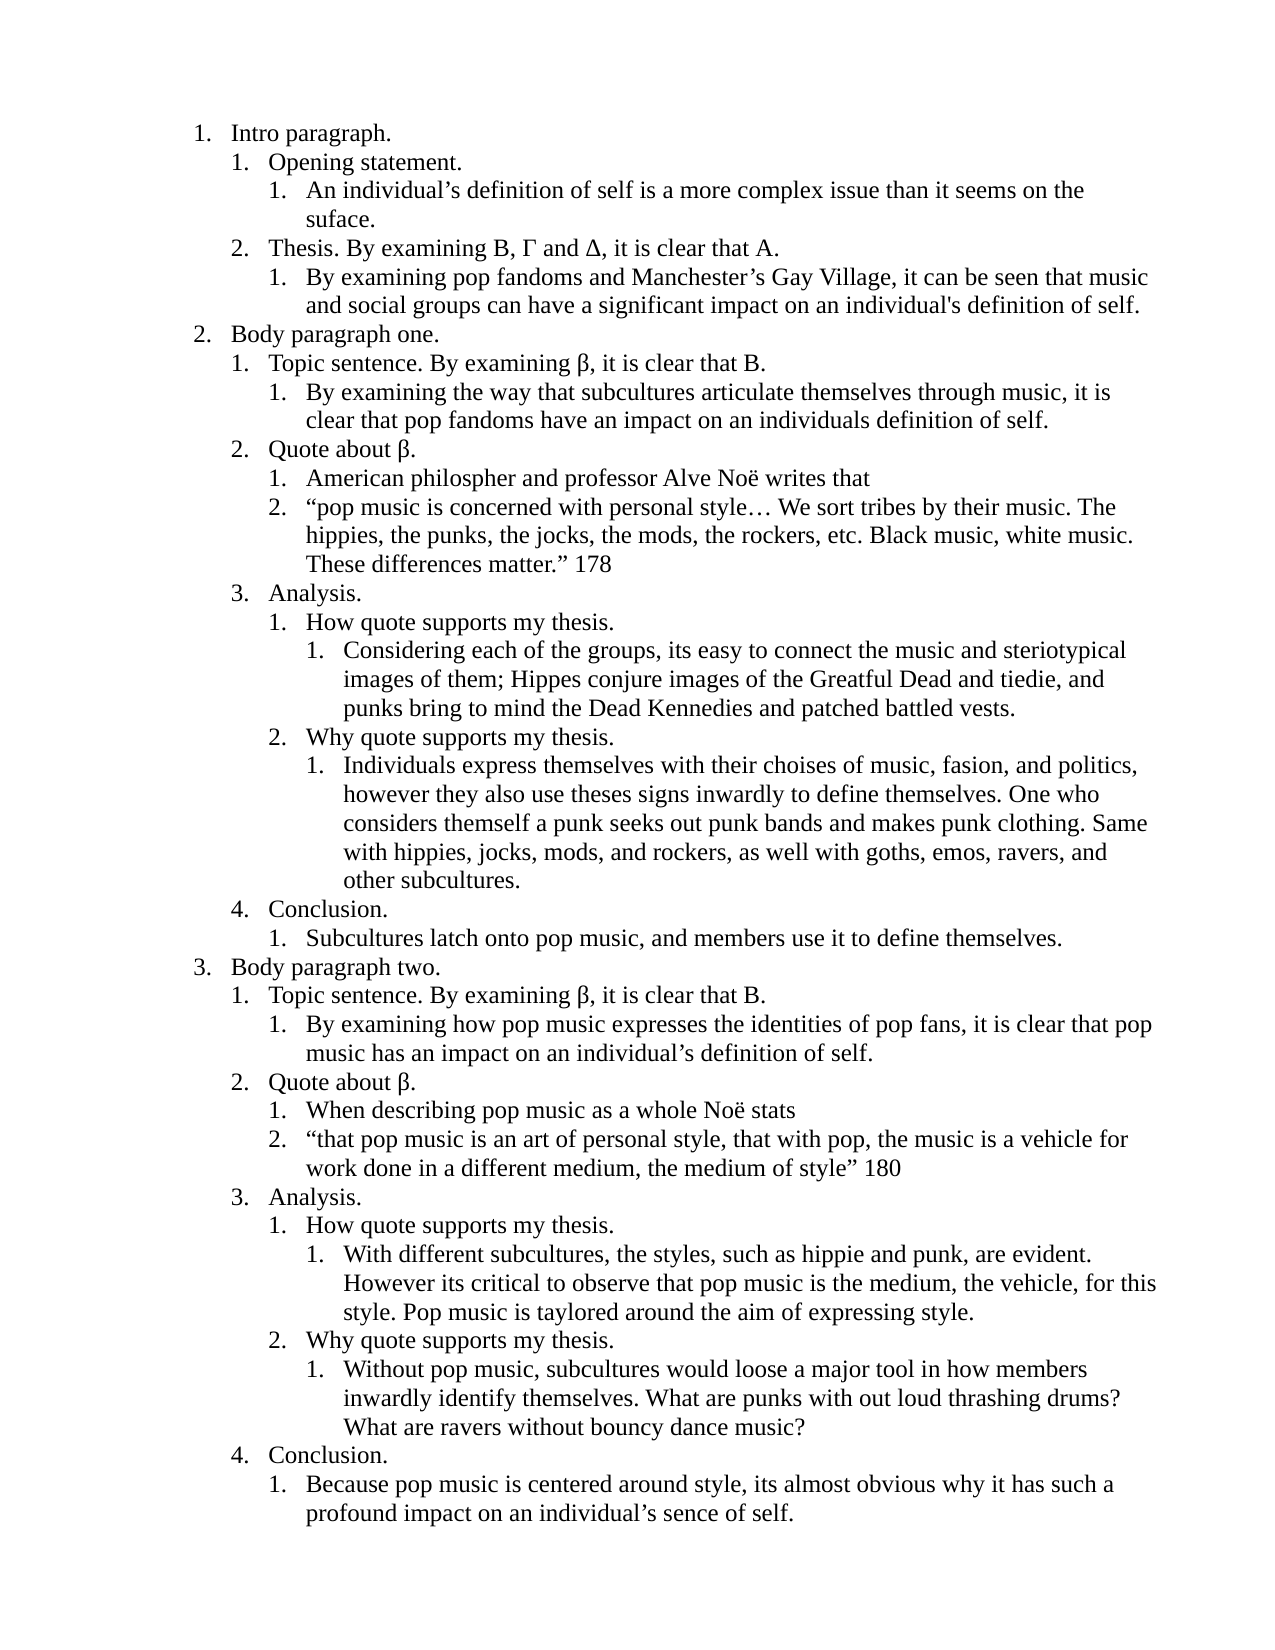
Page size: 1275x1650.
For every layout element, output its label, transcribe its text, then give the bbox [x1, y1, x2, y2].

list Why quote supports my thesis. [268, 722, 1157, 751]
list By examining the way that subcultures articulate themselves through music, it is clear that pop fandoms have an impact on an individuals definition of self. [268, 377, 1157, 434]
list Analysis. [231, 1182, 1157, 1211]
list How quote supports my thesis. [268, 607, 1157, 636]
list Why quote supports my thesis. [268, 1326, 1157, 1354]
list Body paragraph two. [193, 952, 1157, 981]
list Conclusion. [231, 894, 1157, 923]
list Topic sentence. By examining β, it is clear that Β. [231, 981, 1157, 1009]
list Intro paragraph. [193, 118, 1157, 147]
list Conclusion. [231, 1441, 1157, 1469]
list Subcultures latch onto pop music, and members use it to define themselves. [268, 923, 1157, 952]
list Opening statement. [231, 147, 1157, 176]
list By examining pop fandoms and Manchester’s Gay Village, it can be seen that music and social groups can have a significant impact on an individual's definition of self. [268, 262, 1157, 319]
list American philospher and professor Alve Noë writes that [268, 463, 1157, 492]
list “pop music is concerned with personal style… We sort tribes by their music. The hippies, the punks, the jocks, the mods, the rockers, etc. Black music, white music. These differences matter.” 178 [268, 492, 1157, 578]
list Without pop music, subcultures would loose a major tool in how members inwardly identify themselves. What are punks with out loud thrashing drums? What are ravers without bouncy dance music? [306, 1354, 1157, 1441]
list With different subcultures, the styles, such as hippie and punk, are evident. However its critical to observe that pop music is the medium, the vehicle, for this style. Pop music is taylored around the aim of expressing style. [306, 1239, 1157, 1326]
list How quote supports my thesis. [268, 1211, 1157, 1239]
list Individuals express themselves with their choises of music, fasion, and politics, however they also use theses signs inwardly to define themselves. One who considers themself a punk seeks out punk bands and makes punk clothing. Same with hippies, jocks, mods, and rockers, as well with goths, emos, ravers, and other subcultures. [306, 751, 1157, 894]
list Thesis. By examining Β, Γ and Δ, it is clear that Α. [231, 233, 1157, 262]
list Because pop music is centered around style, its almost obvious why it has such a profound impact on an individual’s sence of self. [268, 1469, 1157, 1527]
list Considering each of the groups, its easy to connect the music and steriotypical images of them; Hippes conjure images of the Greatful Dead and tiedie, and punks bring to mind the Dead Kennedies and patched battled vests. [306, 636, 1157, 722]
list When describing pop music as a whole Noë stats [268, 1096, 1157, 1124]
list By examining how pop music expresses the identities of pop fans, it is clear that pop music has an impact on an individual’s definition of self. [268, 1009, 1157, 1067]
list Body paragraph one. [193, 319, 1157, 348]
list “that pop music is an art of personal style, that with pop, the music is a vehicle for work done in a different medium, the medium of style” 180 [268, 1124, 1157, 1182]
list An individual’s definition of self is a more complex issue than it seems on the suface. [268, 176, 1157, 233]
list Quote about β. [231, 434, 1157, 463]
list Analysis. [231, 578, 1157, 607]
list Topic sentence. By examining β, it is clear that Β. [231, 348, 1157, 377]
list Quote about β. [231, 1067, 1157, 1096]
